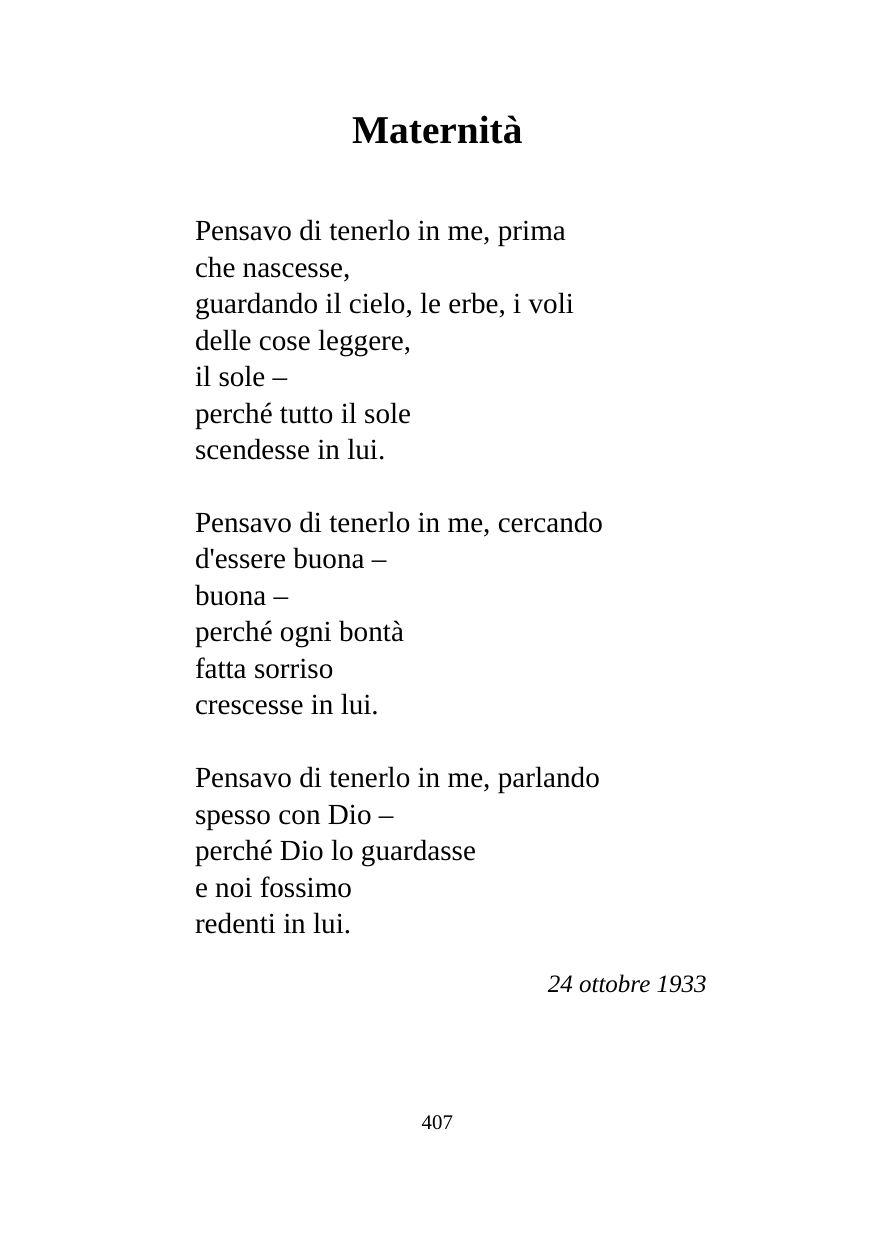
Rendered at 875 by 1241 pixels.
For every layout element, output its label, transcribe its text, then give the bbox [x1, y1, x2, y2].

text perché ogni bontà [195, 614, 768, 648]
text delle cose leggere, [195, 323, 768, 356]
text d'essere buona – [195, 542, 768, 575]
text spesso con Dio – [195, 797, 768, 830]
text e noi fossimo [195, 870, 768, 903]
text buona – [195, 578, 768, 612]
text crescesse in lui. [195, 687, 768, 721]
text il sole – [195, 359, 768, 393]
subtitle Maternità [106, 106, 768, 152]
text fatta sorriso [195, 651, 768, 684]
text redenti in lui. [195, 906, 768, 940]
text perché tutto il sole [195, 396, 768, 429]
text che nascesse, [195, 250, 768, 283]
text Pensavo di tenerlo in me, parlando [195, 760, 768, 794]
text Pensavo di tenerlo in me, prima [195, 213, 768, 247]
text Pensavo di tenerlo in me, cercando [195, 505, 768, 539]
text scendesse in lui. [195, 432, 768, 466]
text guardando il cielo, le erbe, i voli [195, 286, 768, 320]
text 24 ottobre 1933 [106, 969, 709, 998]
text perché Dio lo guardasse [195, 833, 768, 867]
